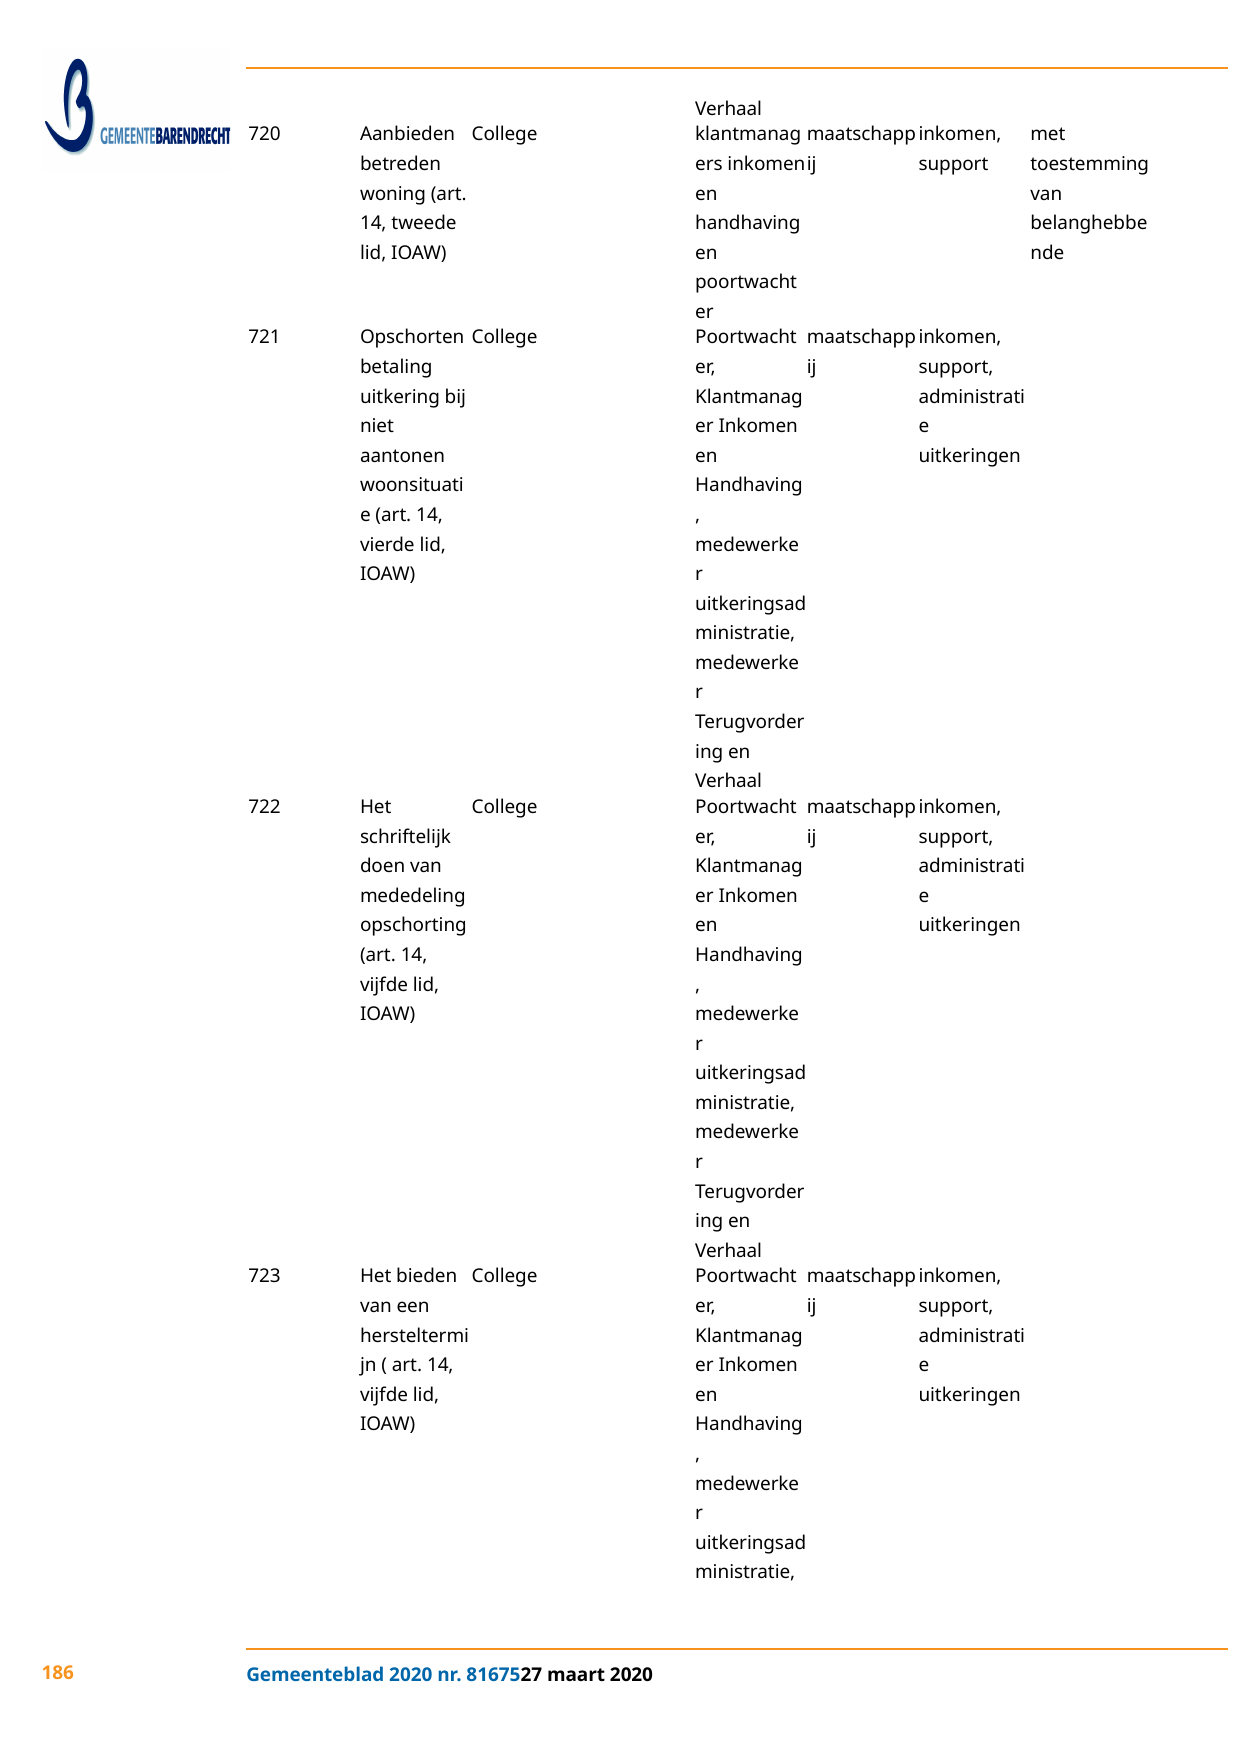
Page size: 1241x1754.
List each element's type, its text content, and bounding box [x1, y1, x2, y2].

table_cell inkomen, support [918, 121, 1030, 324]
table_cell inkomen, support, administratie uitkeringen [918, 1263, 1030, 1584]
table_cell klantmanagers inkomen en handhaving en poortwachter [695, 121, 807, 324]
table_cell [360, 95, 471, 121]
table_cell maatschappij [807, 1263, 918, 1584]
table_cell Het bieden van een hersteltermijn ( art. 14, vijfde lid, IOAW) [360, 1263, 471, 1584]
table_cell College [471, 324, 583, 793]
table_cell [583, 95, 695, 121]
table_cell Poortwachter, Klantmanager Inkomen en Handhaving, medewerker uitkeringsadministratie, medewerker Terugvordering en Verhaal [695, 324, 807, 793]
table_cell [583, 793, 695, 1263]
table_cell Poortwachter, Klantmanager Inkomen en Handhaving, medewerker uitkeringsadministratie, [695, 1263, 807, 1584]
table_cell inkomen, support, administratie uitkeringen [918, 793, 1030, 1263]
table_cell [248, 95, 360, 121]
table_cell 720 [248, 121, 360, 324]
table_cell maatschappij [807, 324, 918, 793]
table_cell inkomen, support, administratie uitkeringen [918, 324, 1030, 793]
picture [41, 47, 231, 172]
table_cell [1030, 793, 1152, 1263]
table_cell [1030, 1263, 1152, 1584]
table_cell College [471, 121, 583, 324]
table_cell 721 [248, 324, 360, 793]
table_cell [471, 95, 583, 121]
table_cell [1030, 324, 1152, 793]
table_cell Verhaal [695, 95, 807, 121]
table_cell [807, 95, 918, 121]
table_cell 723 [248, 1263, 360, 1584]
table_cell [583, 121, 695, 324]
table_cell College [471, 793, 583, 1263]
table_cell Aanbieden betreden woning (art. 14, tweede lid, IOAW) [360, 121, 471, 324]
table_cell College [471, 1263, 583, 1584]
table_cell 722 [248, 793, 360, 1263]
table_cell [1030, 95, 1152, 121]
table_cell Het schriftelijk doen van mededeling opschorting (art. 14, vijfde lid, IOAW) [360, 793, 471, 1263]
table_cell Poortwachter, Klantmanager Inkomen en Handhaving, medewerker uitkeringsadministratie, medewerker Terugvordering en Verhaal [695, 793, 807, 1263]
table_cell [583, 324, 695, 793]
table_cell Opschorten betaling uitkering bij niet aantonen woonsituatie (art. 14, vierde lid, IOAW) [360, 324, 471, 793]
table_cell [918, 95, 1030, 121]
table_cell met toestemming van belanghebbende [1030, 121, 1152, 324]
table_cell maatschappij [807, 793, 918, 1263]
table_cell [583, 1263, 695, 1584]
table_cell maatschappij [807, 121, 918, 324]
